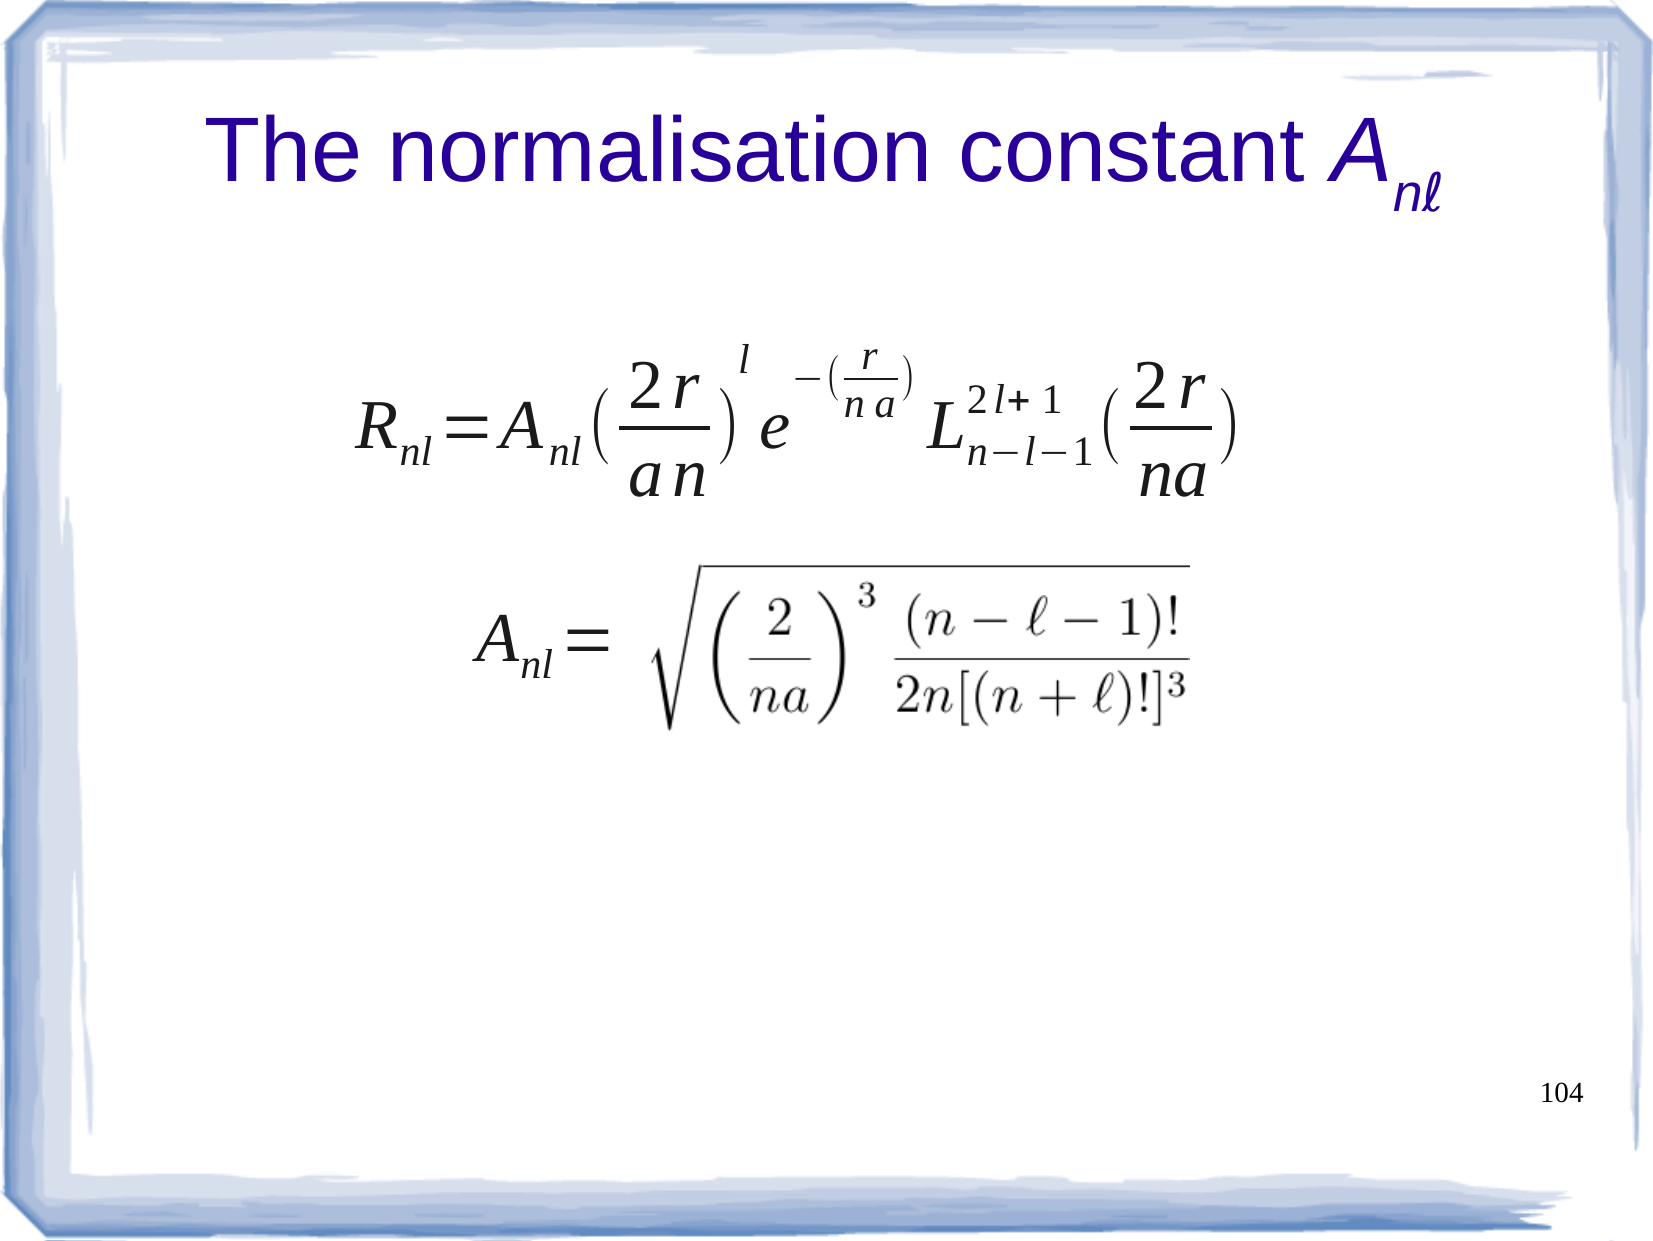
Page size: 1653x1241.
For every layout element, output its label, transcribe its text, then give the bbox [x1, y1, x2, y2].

title The normalisation constant Anℓ [82, 49, 1567, 253]
chart [333, 330, 1261, 513]
chart [450, 600, 634, 688]
picture [0, 0, 1653, 1241]
